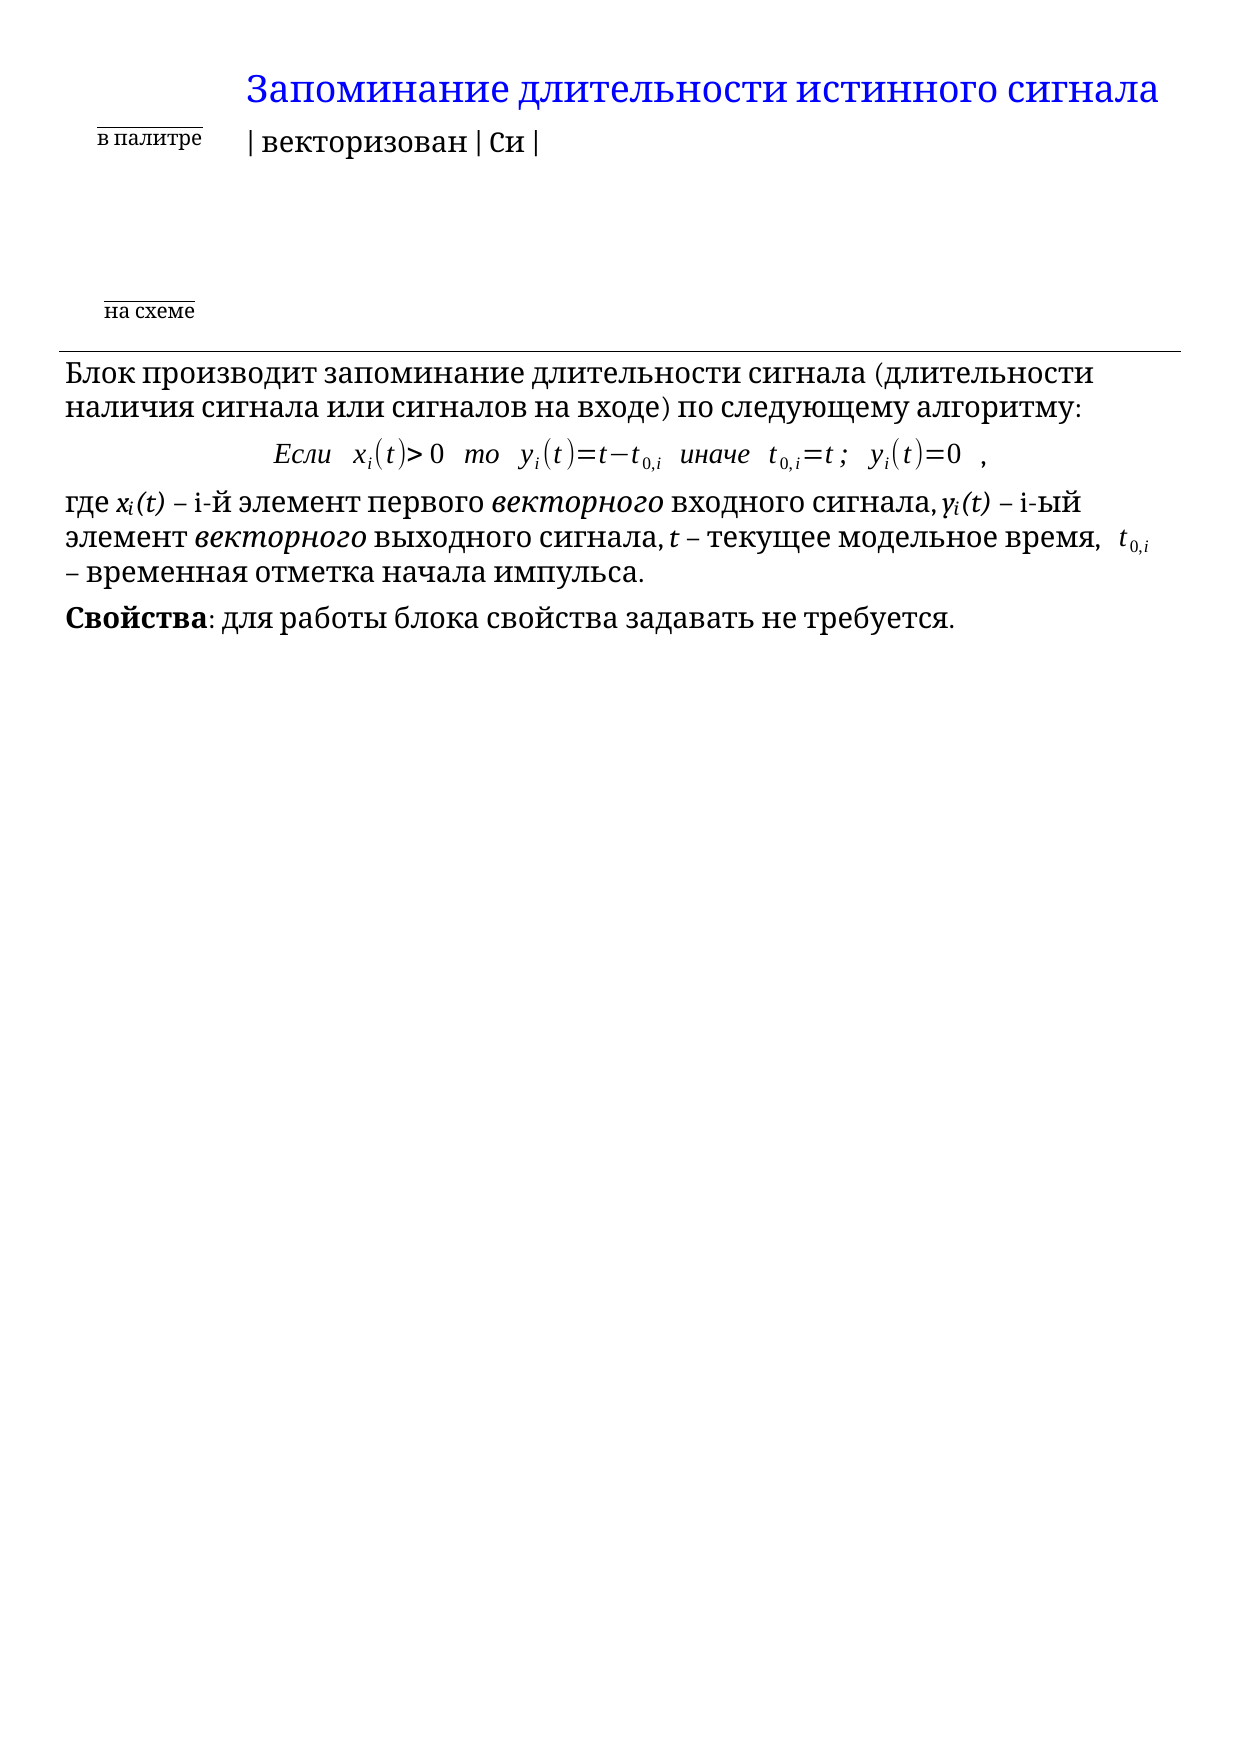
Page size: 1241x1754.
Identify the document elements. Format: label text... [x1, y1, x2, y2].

table_cell | векторизован | Cи | [240, 121, 1181, 178]
table_cell на схеме [59, 294, 240, 351]
table_cell [59, 178, 240, 294]
table_cell в палитре [59, 121, 240, 178]
table_cell Блок производит запоминание длительности сигнала (длительности наличия сигнала или сигналов на входе) по следующему алгоритму: , где xᵢ(t) – i-й элемент первого векторного входного сигнала, yᵢ(t) – i-ый элемент векторного выходного сигнала, t – текущее модельное время,– временная отметка начала импульса. Свойства: для работы блока свойства задавать не требуется. [59, 352, 1181, 654]
table_cell [240, 294, 1181, 351]
table_cell [240, 178, 1181, 294]
table_header [59, 59, 240, 121]
table_header Запоминание длительности истинного сигнала [240, 59, 1181, 121]
